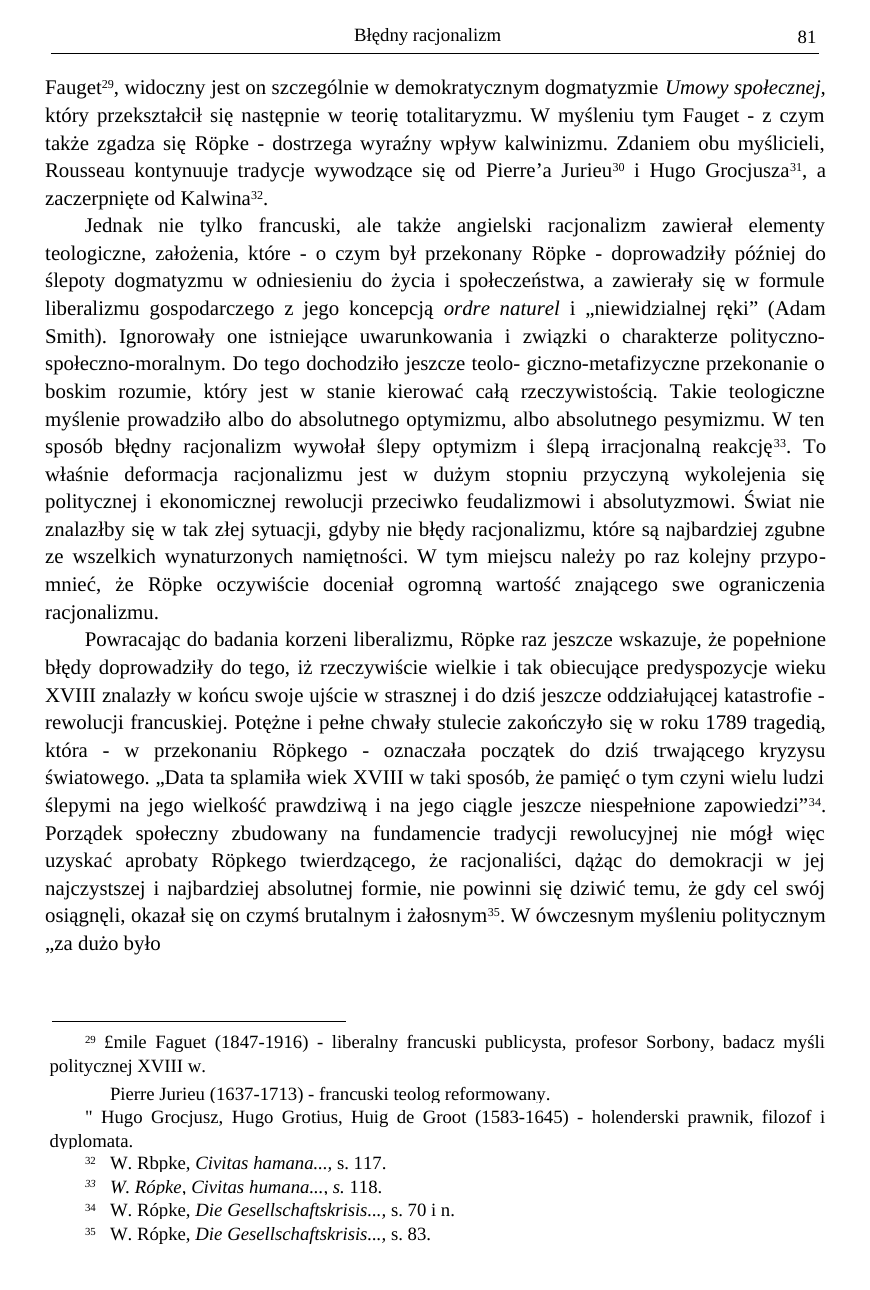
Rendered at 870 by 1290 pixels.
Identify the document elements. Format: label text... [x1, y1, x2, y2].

text 29 £mile Faguet (1847-1916) - liberalny francuski publicysta, profesor Sorbony, badacz myśli politycznej XVIII w. [49, 1031, 826, 1076]
text Fauget29, widoczny jest on szczególnie w demokratycznym dogmatyzmie Umowy społecznej, który przekształcił się następnie w teorię totalitaryzmu. W myśleniu tym Fauget - z czym także zgadza się Röpke - dostrzega wyraźny wpływ kalwinizmu. Zdaniem obu myślicieli, Rousseau kontynuuje tradycje wywodzące się od Pierre’a Jurieu30 i Hugo Grocjusza31, a zaczerpnięte od Kalwina32. [45, 75, 826, 210]
text 32 W. Rbpke, Civitas hamana..., s. 117. [49, 1152, 826, 1172]
text 34 W. Rópke, Die Gesellschaftskrisis..., s. 70 i n. [49, 1199, 826, 1218]
text 33 W. Rópke, Civitas humana..., s. 118. [49, 1176, 826, 1195]
text " Hugo Grocjusz, Hugo Grotius, Huig de Groot (1583-1645) - holenderski prawnik, filozof i dyplomata. [49, 1106, 826, 1149]
text Błędny racjonalizm [354, 24, 515, 46]
text Jednak nie tylko francuski, ale także angielski racjonalizm zawierał elementy teologiczne, założenia, które - o czym był przekonany Röpke - doprowadziły póź­niej do ślepoty dogmatyzmu w odniesieniu do życia i społeczeństwa, a zawierały się w formule liberalizmu gospodarczego z jego koncepcją ordre naturel i „niewi­dzialnej ręki” (Adam Smith). Ignorowały one istniejące uwarunkowania i związki o charakterze polityczno-społeczno-moralnym. Do tego dochodziło jeszcze teolo- giczno-metafizyczne przekonanie o boskim rozumie, który jest w stanie kierować całą rzeczywistością. Takie teologiczne myślenie prowadziło albo do absolutnego optymizmu, albo absolutnego pesymizmu. W ten sposób błędny racjonalizm wywołał ślepy optymizm i ślepą irracjonalną reakcję33. To właśnie deformacja racjo­nalizmu jest w dużym stopniu przyczyną wykolejenia się politycznej i ekonomicznej rewolucji przeciwko feudalizmowi i absolutyzmowi. Świat nie znalazłby się w tak złej sytuacji, gdyby nie błędy racjonalizmu, które są najbardziej zgubne ze wszel­kich wynaturzonych namiętności. W tym miejscu należy po raz kolejny przypo­mnieć, że Röpke oczywiście doceniał ogromną wartość znającego swe ograniczenia racjonalizmu. [45, 213, 826, 624]
text 81 [797, 26, 820, 47]
text Powracając do badania korzeni liberalizmu, Röpke raz jeszcze wskazuje, że po­pełnione błędy doprowadziły do tego, iż rzeczywiście wielkie i tak obiecujące pre­dyspozycje wieku XVIII znalazły w końcu swoje ujście w strasznej i do dziś jeszcze oddziałującej katastrofie - rewolucji francuskiej. Potężne i pełne chwały stulecie za­kończyło się w roku 1789 tragedią, która - w przekonaniu Röpkego - oznaczała po­czątek do dziś trwającego kryzysu światowego. „Data ta splamiła wiek XVIII w taki sposób, że pamięć o tym czyni wielu ludzi ślepymi na jego wielkość prawdziwą i na jego ciągle jeszcze niespełnione zapowiedzi”34. Porządek społeczny zbudowany na fundamencie tradycji rewolucyjnej nie mógł więc uzyskać aprobaty Röpkego twier­dzącego, że racjonaliści, dążąc do demokracji w jej najczystszej i najbardziej abso­lutnej formie, nie powinni się dziwić temu, że gdy cel swój osiągnęli, okazał się on czymś brutalnym i żałosnym35. W ówczesnym myśleniu politycznym „za dużo było [45, 627, 826, 955]
text 35 W. Rópke, Die Gesellschaftskrisis..., s. 83. [49, 1223, 826, 1244]
text Pierre Jurieu (1637-1713) - francuski teolog reformowany. [49, 1083, 826, 1102]
